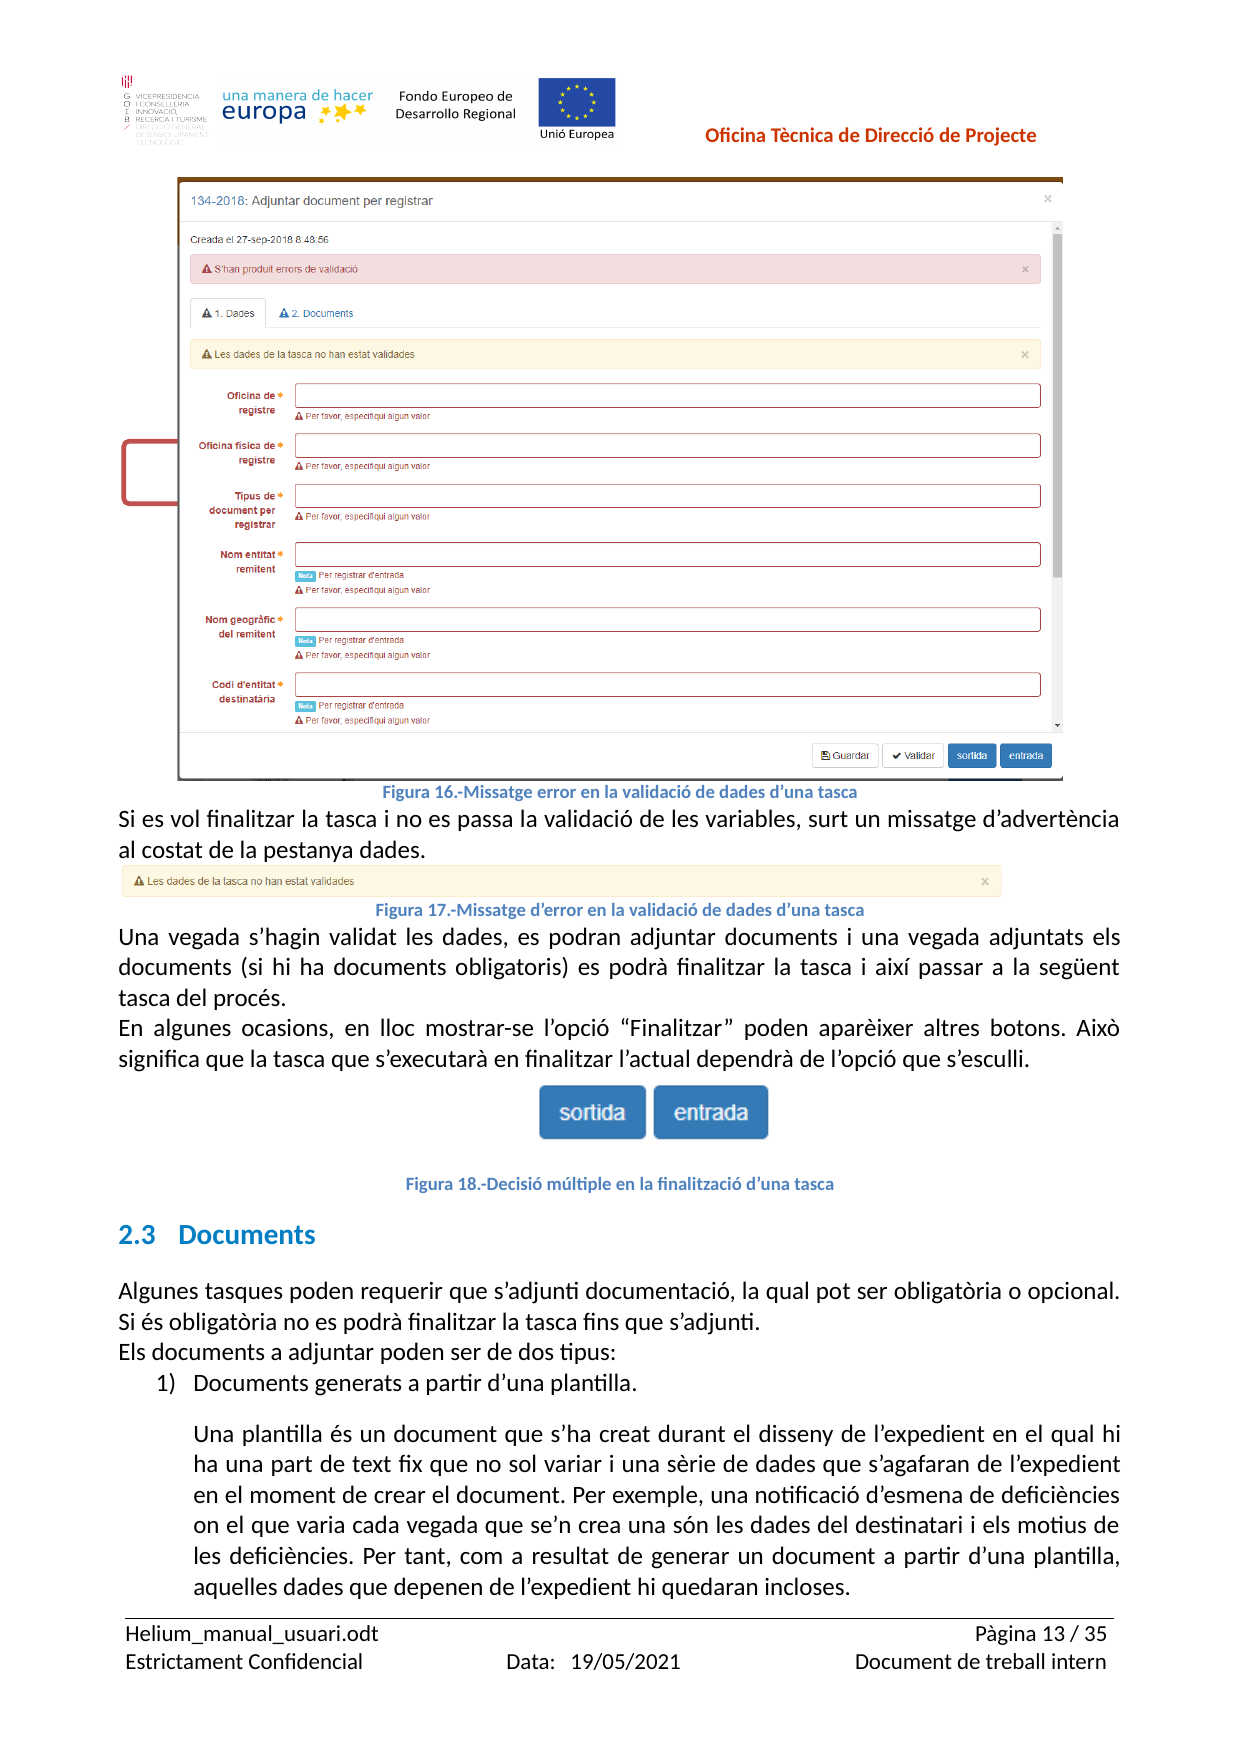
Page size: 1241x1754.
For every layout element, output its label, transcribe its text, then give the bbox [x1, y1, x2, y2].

text En algunes ocasions, en lloc mostrar-se l’opció “Finalitzar” poden aparèixer altres botons. Això significa que la tasca que s’executarà en finalitzar l’actual dependrà de l’opció que s’esculli. [118, 1012, 1122, 1073]
picture [177, 177, 1063, 781]
text Els documents a adjuntar poden ser de dos tipus: [118, 1336, 1122, 1367]
list Documents generats a partir d’una plantilla. [156, 1367, 1122, 1397]
picture [535, 1073, 781, 1152]
picture [219, 73, 621, 147]
text Si es vol finalitzar la tasca i no es passa la validació de les variables, surt un missatge d’advertència al costat de la pestanya dades. [118, 803, 1122, 864]
text Figura 16.-Missatge error en la validació de dades d’una tasca [118, 781, 1122, 803]
subtitle Documents [118, 1216, 1122, 1251]
picture [118, 864, 1004, 898]
text Algunes tasques poden requerir que s’adjunti documentació, la qual pot ser obligatòria o opcional. Si és obligatòria no es podrà finalitzar la tasca fins que s’adjunti. [118, 1275, 1122, 1336]
picture [118, 73, 213, 147]
text Figura 18.-Decisió múltiple en la finalització d’una tasca [118, 1172, 1122, 1195]
text Una vegada s’hagin validat les dades, es podran adjuntar documents i una vegada adjuntats els documents (si hi ha documents obligatoris) es podrà finalitzar la tasca i així passar a la següent tasca del procés. [118, 921, 1122, 1012]
text Una plantilla és un document que s’ha creat durant el disseny de l’expedient en el qual hi ha una part de text fix que no sol variar i una sèrie de dades que s’agafaran de l’expedient en el moment de crear el document. Per exemple, una notificació d’esmena de deficiències on el que varia cada vegada que se’n crea una són les dades del destinatari i els motius de les deficiències. Per tant, com a resultat de generar un document a partir d’una plantilla, aquelles dades que depenen de l’expedient hi quedaran incloses. [193, 1418, 1122, 1601]
text Figura 17.-Missatge d’error en la validació de dades d’una tasca [118, 898, 1122, 921]
